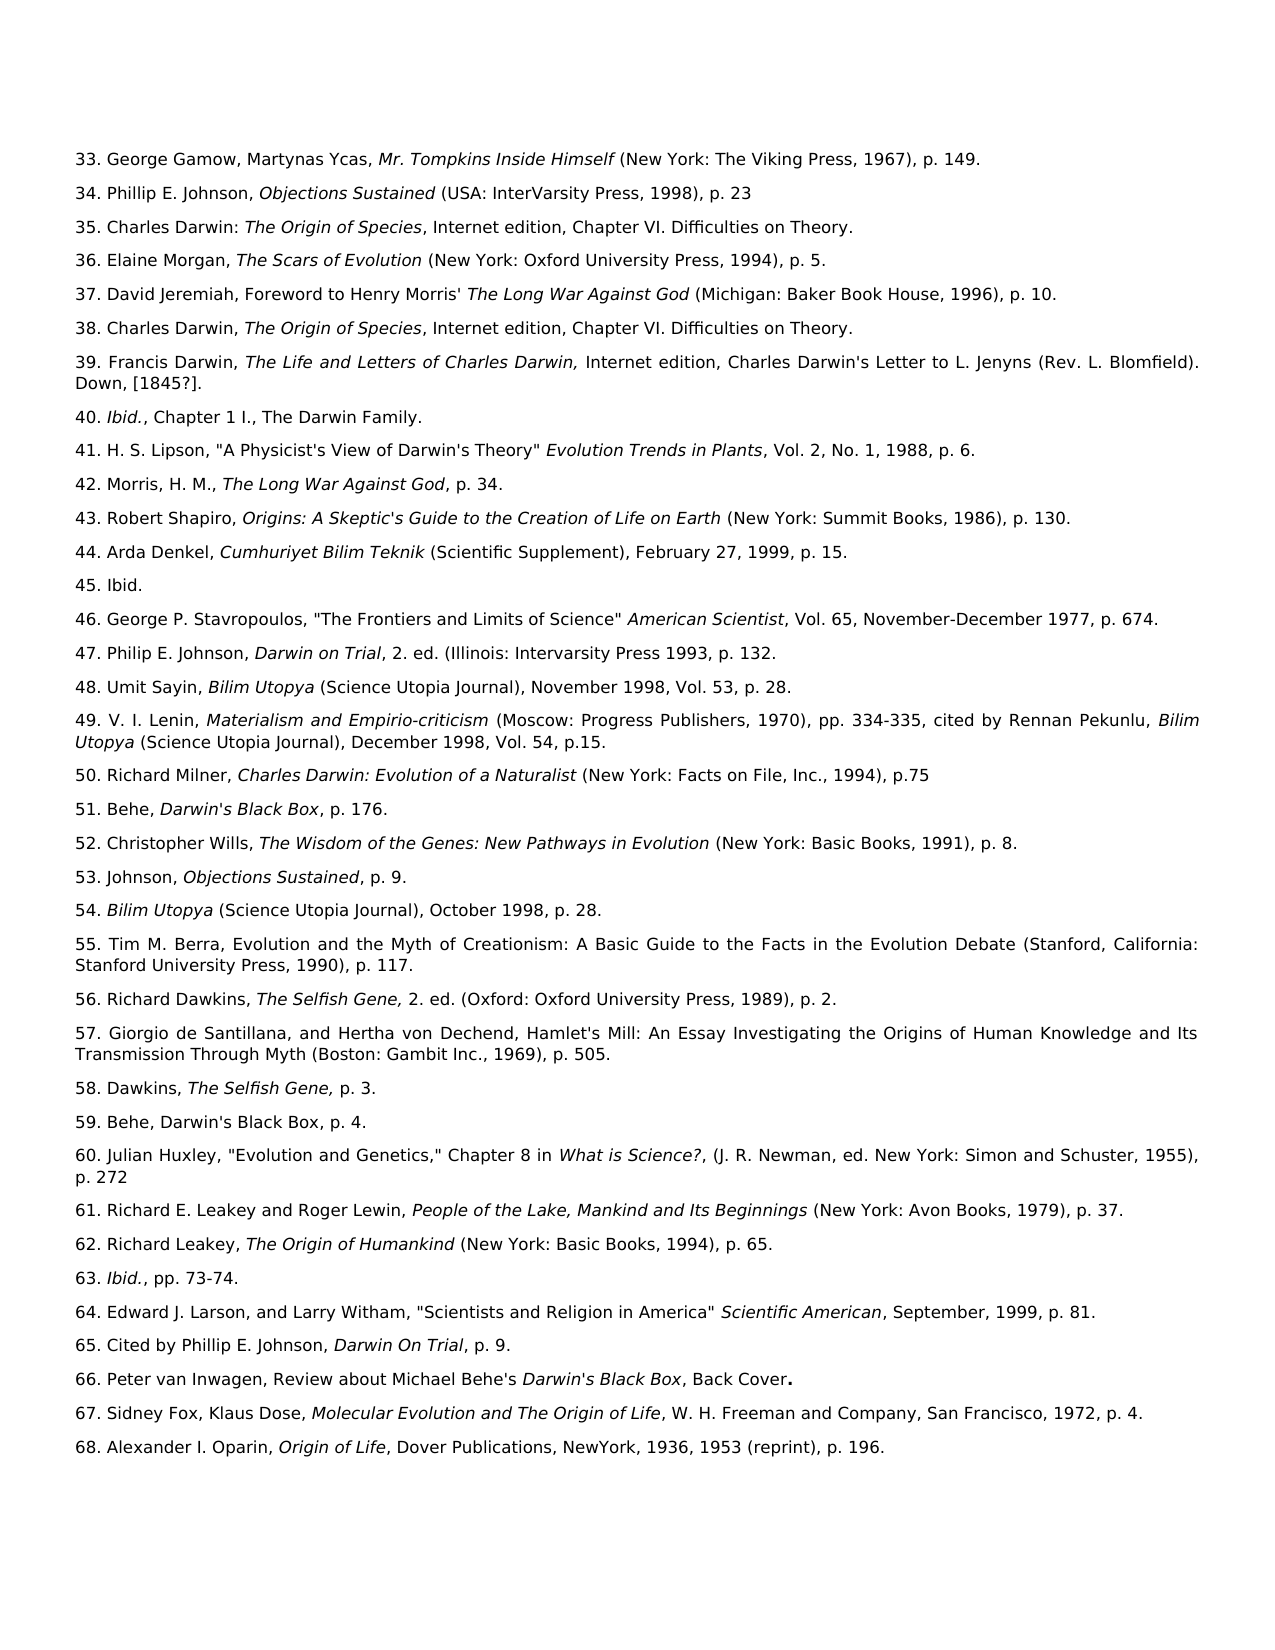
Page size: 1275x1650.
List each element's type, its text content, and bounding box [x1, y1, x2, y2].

text 57. Giorgio de Santillana, and Hertha von Dechend, Hamlet's Mill: An Essay Investigating the Origins of Human Knowledge and Its Transmission Through Myth (Boston: Gambit Inc., 1969), p. 505. [75, 1024, 1200, 1064]
text 67. Sidney Fox, Klaus Dose, Molecular Evolution and The Origin of Life, W. H. Freeman and Company, San Francisco, 1972, p. 4. [75, 1404, 1200, 1423]
text 45. Ibid. [75, 576, 1200, 596]
text 61. Richard E. Leakey and Roger Lewin, People of the Lake, Mankind and Its Beginnings (New York: Avon Books, 1979), p. 37. [75, 1201, 1200, 1221]
text 66. Peter van Inwagen, Review about Michael Behe's Darwin's Black Box, Back Cover. [75, 1370, 1200, 1389]
text 50. Richard Milner, Charles Darwin: Evolution of a Naturalist (New York: Facts on File, Inc., 1994), p.75 [75, 766, 1200, 786]
text 33. George Gamow, Martynas Ycas, Mr. Tompkins Inside Himself (New York: The Viking Press, 1967), p. 149. [75, 150, 1200, 169]
text 65. Cited by Phillip E. Johnson, Darwin On Trial, p. 9. [75, 1336, 1200, 1356]
text 54. Bilim Utopya (Science Utopia Journal), October 1998, p. 28. [75, 901, 1200, 921]
text 51. Behe, Darwin's Black Box, p. 176. [75, 800, 1200, 819]
text 59. Behe, Darwin's Black Box, p. 4. [75, 1112, 1200, 1132]
text 44. Arda Denkel, Cumhuriyet Bilim Teknik (Scientific Supplement), February 27, 1999, p. 15. [75, 542, 1200, 562]
text 40. Ibid., Chapter 1 I., The Darwin Family. [75, 407, 1200, 427]
text 60. Julian Huxley, "Evolution and Genetics," Chapter 8 in What is Science?, (J. R. Newman, ed. New York: Simon and Schuster, 1955), p. 272 [75, 1146, 1200, 1187]
text 34. Phillip E. Johnson, Objections Sustained (USA: InterVarsity Press, 1998), p. 23 [75, 184, 1200, 203]
text 58. Dawkins, The Selfish Gene, p. 3. [75, 1079, 1200, 1098]
text 55. Tim M. Berra, Evolution and the Myth of Creationism: A Basic Guide to the Facts in the Evolution Debate (Stanford, California: Stanford University Press, 1990), p. 117. [75, 935, 1200, 976]
text 43. Robert Shapiro, Origins: A Skeptic's Guide to the Creation of Life on Earth (New York: Summit Books, 1986), p. 130. [75, 509, 1200, 528]
text 46. George P. Stavropoulos, "The Frontiers and Limits of Science" American Scientist, Vol. 65, November-December 1977, p. 674. [75, 610, 1200, 629]
text 53. Johnson, Objections Sustained, p. 9. [75, 867, 1200, 887]
text 47. Philip E. Johnson, Darwin on Trial, 2. ed. (Illinois: Intervarsity Press 1993, p. 132. [75, 644, 1200, 663]
text 41. H. S. Lipson, "A Physicist's View of Darwin's Theory" Evolution Trends in Plants, Vol. 2, No. 1, 1988, p. 6. [75, 441, 1200, 461]
text 63. Ibid., pp. 73-74. [75, 1269, 1200, 1288]
text 49. V. I. Lenin, Materialism and Empirio-criticism (Moscow: Progress Publishers, 1970), pp. 334-335, cited by Rennan Pekunlu, Bilim Utopya (Science Utopia Journal), December 1998, Vol. 54, p.15. [75, 711, 1200, 752]
text 52. Christopher Wills, The Wisdom of the Genes: New Pathways in Evolution (New York: Basic Books, 1991), p. 8. [75, 834, 1200, 853]
text 42. Morris, H. M., The Long War Against God, p. 34. [75, 475, 1200, 494]
text 56. Richard Dawkins, The Selfish Gene, 2. ed. (Oxford: Oxford University Press, 1989), p. 2. [75, 990, 1200, 1009]
text 36. Elaine Morgan, The Scars of Evolution (New York: Oxford University Press, 1994), p. 5. [75, 251, 1200, 271]
text 35. Charles Darwin: The Origin of Species, Internet edition, Chapter VI. Difficulties on Theory. [75, 217, 1200, 237]
text 37. David Jeremiah, Foreword to Henry Morris' The Long War Against God (Michigan: Baker Book House, 1996), p. 10. [75, 285, 1200, 304]
text 39. Francis Darwin, The Life and Letters of Charles Darwin, Internet edition, Charles Darwin's Letter to L. Jenyns (Rev. L. Blomfield). Down, [1845?]. [75, 352, 1200, 393]
text 62. Richard Leakey, The Origin of Humankind (New York: Basic Books, 1994), p. 65. [75, 1235, 1200, 1254]
text 48. Umit Sayin, Bilim Utopya (Science Utopia Journal), November 1998, Vol. 53, p. 28. [75, 677, 1200, 697]
text 64. Edward J. Larson, and Larry Witham, "Scientists and Religion in America" Scientific American, September, 1999, p. 81. [75, 1302, 1200, 1322]
text 68. Alexander I. Oparin, Origin of Life, Dover Publications, NewYork, 1936, 1953 (reprint), p. 196. [75, 1437, 1200, 1457]
text 38. Charles Darwin, The Origin of Species, Internet edition, Chapter VI. Difficulties on Theory. [75, 319, 1200, 338]
